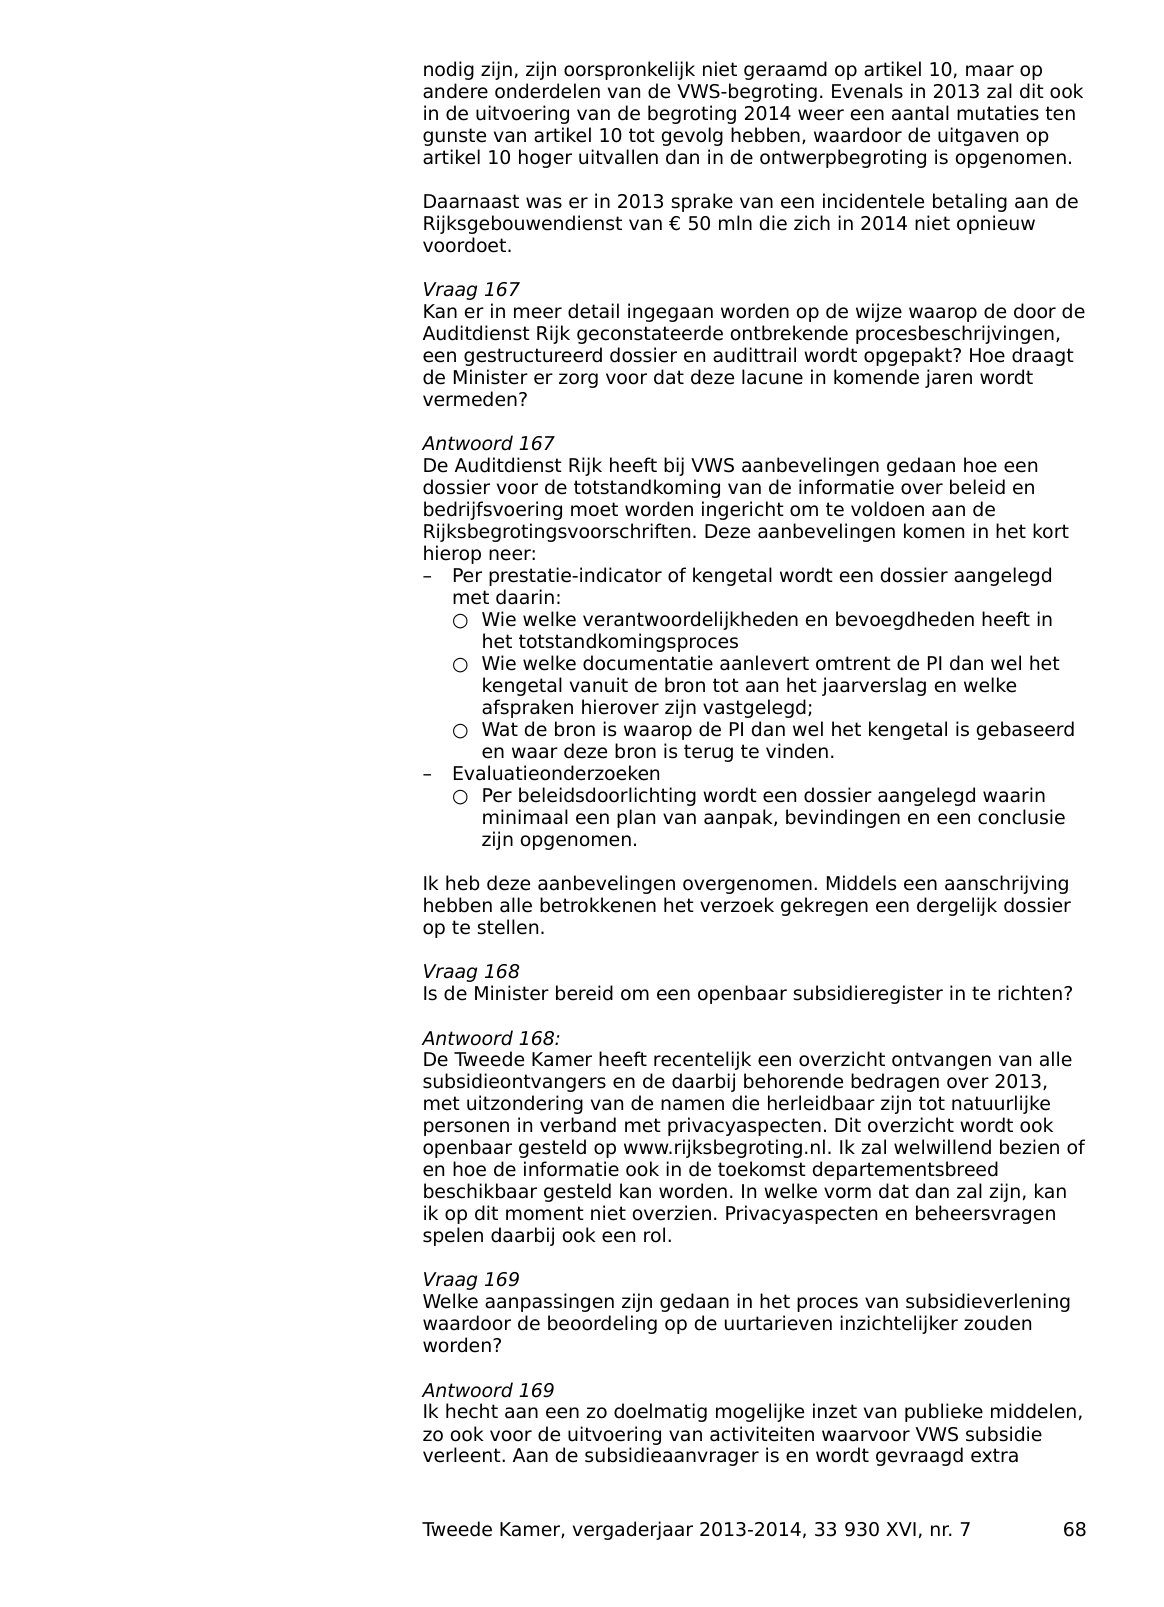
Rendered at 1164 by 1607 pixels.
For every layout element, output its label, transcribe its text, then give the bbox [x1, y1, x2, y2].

text Vraag 167 [422, 279, 1087, 301]
text – Per prestatie-indicator of kengetal wordt een dossier aangelegd met daarin: [422, 565, 1087, 609]
text ○ Wie welke verantwoordelijkheden en bevoegdheden heeft in het totstandkomingsproces [452, 609, 1087, 653]
text Antwoord 167 [422, 433, 1087, 455]
text Ik heb deze aanbevelingen overgenomen. Middels een aanschrijving hebben alle betrokkenen het verzoek gekregen een dergelijk dossier op te stellen. [422, 873, 1087, 939]
text Welke aanpassingen zijn gedaan in het proces van subsidieverlening waardoor de beoordeling op de uurtarieven inzichtelijker zouden worden? [422, 1291, 1087, 1357]
text nodig zijn, zijn oorspronkelijk niet geraamd op artikel 10, maar op andere onderdelen van de VWS-begroting. Evenals in 2013 zal dit ook in de uitvoering van de begroting 2014 weer een aantal mutaties ten gunste van artikel 10 tot gevolg hebben, waardoor de uitgaven op artikel 10 hoger uitvallen dan in de ontwerpbegroting is opgenomen. [422, 59, 1087, 169]
text Daarnaast was er in 2013 sprake van een incidentele betaling aan de Rijksgebouwendienst van € 50 mln die zich in 2014 niet opnieuw voordoet. [422, 191, 1087, 257]
text ○ Wie welke documentatie aanlevert omtrent de PI dan wel het kengetal vanuit de bron tot aan het jaarverslag en welke afspraken hierover zijn vastgelegd; [452, 653, 1087, 719]
text De Auditdienst Rijk heeft bij VWS aanbevelingen gedaan hoe een dossier voor de totstandkoming van de informatie over beleid en bedrijfsvoering moet worden ingericht om te voldoen aan de Rijksbegrotingsvoorschriften. Deze aanbevelingen komen in het kort hierop neer: [422, 455, 1087, 565]
text ○ Per beleidsdoorlichting wordt een dossier aangelegd waarin minimaal een plan van aanpak, bevindingen en een conclusie zijn opgenomen. [452, 785, 1087, 851]
text Kan er in meer detail ingegaan worden op de wijze waarop de door de Auditdienst Rijk geconstateerde ontbrekende procesbeschrijvingen, een gestructureerd dossier en audittrail wordt opgepakt? Hoe draagt de Minister er zorg voor dat deze lacune in komende jaren wordt vermeden? [422, 301, 1087, 411]
text Ik hecht aan een zo doelmatig mogelijke inzet van publieke middelen, zo ook voor de uitvoering van activiteiten waarvoor VWS subsidie verleent. Aan de subsidieaanvrager is en wordt gevraagd extra [422, 1401, 1087, 1467]
text De Tweede Kamer heeft recentelijk een overzicht ontvangen van alle subsidieontvangers en de daarbij behorende bedragen over 2013, met uitzondering van de namen die herleidbaar zijn tot natuurlijke personen in verband met privacyaspecten. Dit overzicht wordt ook openbaar gesteld op www.rijksbegroting.nl. Ik zal welwillend bezien of en hoe de informatie ook in de toekomst departementsbreed beschikbaar gesteld kan worden. In welke vorm dat dan zal zijn, kan ik op dit moment niet overzien. Privacyaspecten en beheersvragen spelen daarbij ook een rol. [422, 1049, 1087, 1247]
text Antwoord 168: [422, 1027, 1087, 1049]
text Vraag 168 [422, 961, 1087, 983]
text Is de Minister bereid om een openbaar subsidieregister in te richten? [422, 983, 1087, 1005]
text – Evaluatieonderzoeken [422, 763, 1087, 785]
text ○ Wat de bron is waarop de PI dan wel het kengetal is gebaseerd en waar deze bron is terug te vinden. [452, 719, 1087, 763]
text Antwoord 169 [422, 1379, 1087, 1401]
text Vraag 169 [422, 1269, 1087, 1291]
